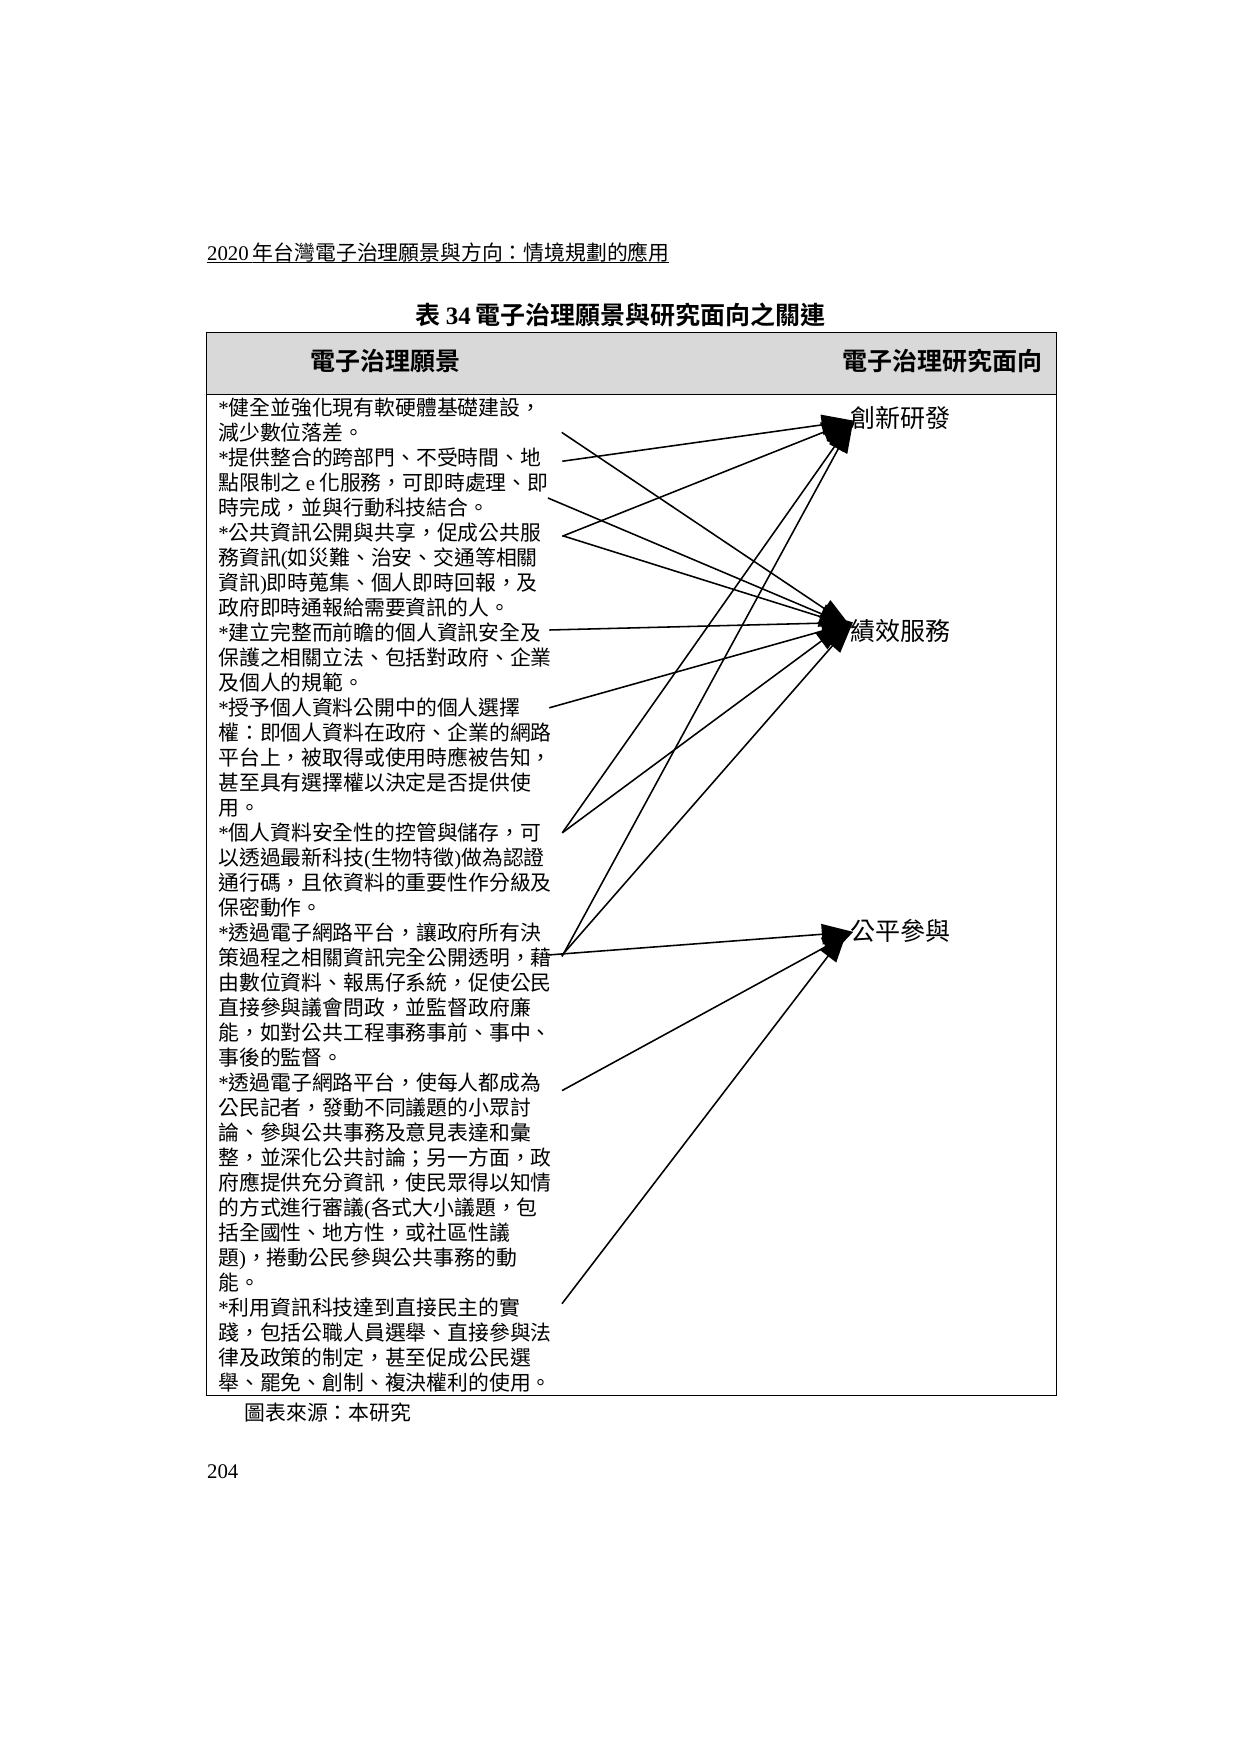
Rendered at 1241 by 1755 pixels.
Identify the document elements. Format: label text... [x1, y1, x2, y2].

table_cell [747, 599, 819, 620]
table_cell [829, 445, 1056, 520]
table_cell [564, 458, 656, 519]
table_cell [662, 661, 721, 695]
table_cell [829, 520, 1056, 620]
table_cell *透過電子網路平台，讓政府所有決策過程之相關資訊完全公開透明，藉由數位資料、報馬仔系統，促使公民直接參與議會問政，並監督政府廉能，如對公共工程事務事前、事中、事後的監督。 [207, 920, 564, 1070]
table_cell *建立完整而前瞻的個人資訊安全及保護之相關立法、包括對政府、企業及個人的規範。 [207, 620, 564, 695]
table_cell [752, 643, 827, 695]
table_cell [792, 653, 829, 695]
table_cell [743, 563, 769, 587]
table_header [564, 333, 829, 394]
table_cell [572, 920, 590, 941]
table_cell [829, 1070, 1056, 1295]
table_cell 績效服務 [829, 620, 1056, 695]
table_cell [829, 820, 1056, 920]
text 表 34電子治理願景與研究面向之關連 [207, 295, 1033, 332]
table_cell [797, 434, 829, 445]
table_cell [573, 695, 702, 820]
table_cell [802, 470, 829, 520]
table_cell [564, 395, 829, 445]
table_cell [743, 958, 829, 1070]
table_cell [606, 520, 752, 578]
table_cell [714, 591, 755, 620]
table_cell [564, 1295, 829, 1395]
table_cell [583, 755, 670, 820]
table_cell [584, 445, 665, 455]
table_cell [773, 520, 829, 606]
table_cell [683, 695, 829, 820]
table_cell *健全並強化現有軟硬體基礎建設，減少數位落差。 [207, 395, 564, 445]
table_cell [564, 627, 705, 695]
table_cell [564, 1070, 596, 1088]
text 圖表來源：本研究 [244, 1396, 1033, 1426]
table_cell [567, 920, 829, 952]
table_cell [602, 445, 786, 496]
table_cell *透過電子網路平台，使每人都成為公民記者，發動不同議題的小眾討論、參與公共事務及意見表達和彙整，並深化公共討論；另一方面，政府應提供充分資訊，使民眾得以知情的方式進行審議(各式大小議題，包括全國性、地方性，或社區性議題)，捲動公民參與公共事務的動能。 [207, 1070, 564, 1295]
table_cell [602, 675, 671, 695]
table_cell 公平參與 [829, 920, 1056, 1070]
table_cell [604, 951, 826, 1070]
table_cell [756, 520, 798, 570]
table_cell [663, 445, 829, 520]
table_cell [696, 520, 781, 559]
table_cell 創新研發 [829, 395, 1056, 445]
table_cell [564, 507, 595, 520]
table_cell [564, 520, 597, 534]
table_cell [584, 820, 678, 920]
table_cell [564, 936, 824, 1070]
table_cell [571, 1070, 829, 1295]
table_cell [760, 591, 817, 614]
table_cell [564, 445, 594, 460]
table_cell [564, 920, 580, 949]
table_cell [736, 582, 760, 595]
table_cell [692, 426, 822, 445]
table_cell [564, 436, 577, 445]
table_cell *提供整合的跨部門、不受時間、地點限制之e化服務，可即時處理、即時完成，並與行動科技結合。 [207, 445, 564, 520]
table_cell *公共資訊公開與共享，促成公共服務資訊(如災難、治安、交通等相關資訊)即時蒐集、個人即時回報，及政府即時通報給需要資訊的人。 [207, 520, 564, 620]
table_cell *利用資訊科技達到直接民主的實踐，包括公職人員選舉、直接參與法律及政策的制定，甚至促成公民選舉、罷免、創制、複決權利的使用。 [207, 1295, 564, 1395]
table_cell [564, 820, 634, 920]
table_cell [745, 620, 818, 624]
table_header 電子治理研究面向 [829, 333, 1056, 394]
table_cell [568, 522, 738, 588]
table_cell [785, 458, 829, 520]
table_cell [564, 538, 731, 620]
table_cell [564, 1070, 739, 1295]
table_cell [595, 820, 829, 920]
table_cell [638, 695, 787, 820]
table_cell [564, 695, 588, 702]
table_cell [564, 695, 657, 820]
table_cell *個人資料安全性的控管與儲存，可以透過最新科技(生物特徵)做為認證通行碼，且依資料的重要性作分級及保密動作。 [207, 820, 564, 920]
table_cell [680, 695, 745, 743]
table_cell [829, 1295, 1056, 1395]
table_cell [679, 627, 739, 670]
table_cell [764, 575, 822, 612]
table_cell *授予個人資料公開中的個人選擇權：即個人資料在政府、企業的網路平台上，被取得或使用時應被告知，甚至具有選擇權以決定是否提供使用。 [207, 695, 564, 820]
table_header 電子治理願景 [207, 333, 564, 394]
table_cell [608, 499, 689, 520]
table_cell [706, 634, 820, 695]
table_cell [564, 620, 710, 628]
table_cell [711, 620, 743, 625]
table_cell [727, 625, 821, 656]
table_cell [829, 695, 1056, 820]
